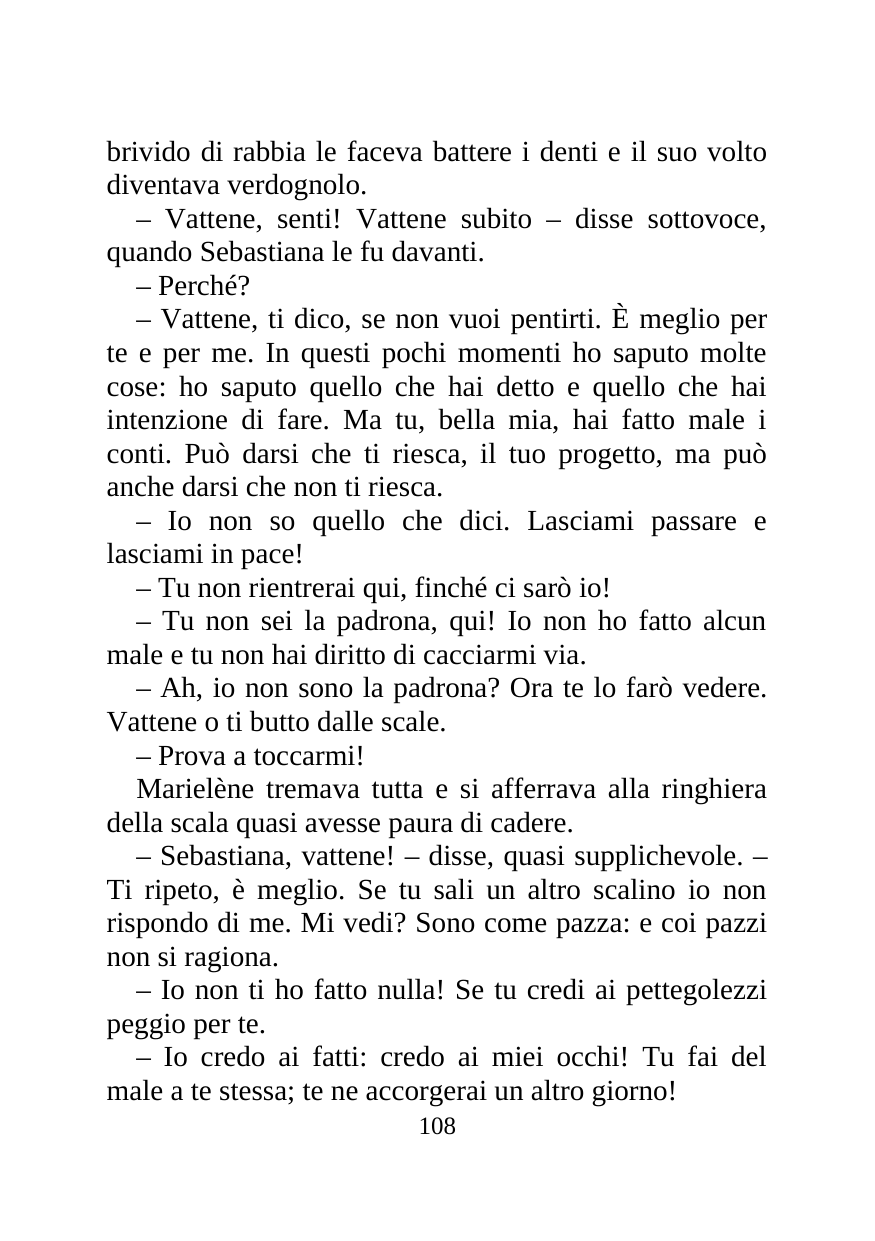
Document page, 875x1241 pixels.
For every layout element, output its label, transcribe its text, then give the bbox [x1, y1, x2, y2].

text – Vattene, senti! Vattene subito – disse sottovoce, quando Sebastiana le fu davanti. [106, 201, 768, 268]
text – Io non so quello che dici. Lasciami passare e lasciami in pace! [106, 503, 768, 570]
text – Sebastiana, vattene! – disse, quasi supplichevole. – Ti ripeto, è meglio. Se tu sali un altro scalino io non rispondo di me. Mi vedi? Sono come pazza: e coi pazzi non si ragiona. [106, 838, 768, 972]
text Marielène tremava tutta e si afferrava alla ringhiera della scala quasi avesse paura di cadere. [106, 771, 768, 838]
text – Tu non rientrerai qui, finché ci sarò io! [106, 570, 768, 603]
text – Tu non sei la padrona, qui! Io non ho fatto alcun male e tu non hai diritto di cacciarmi via. [106, 603, 768, 671]
text brivido di rabbia le faceva battere i denti e il suo volto diventava verdognolo. [106, 134, 768, 201]
text – Ah, io non sono la padrona? Ora te lo farò vedere. Vattene o ti butto dalle scale. [106, 671, 768, 738]
text – Perché? [106, 268, 768, 302]
text – Io non ti ho fatto nulla! Se tu credi ai pettegolezzi peggio per te. [106, 972, 768, 1039]
text – Vattene, ti dico, se non vuoi pentirti. È meglio per te e per me. In questi pochi momenti ho saputo molte cose: ho saputo quello che hai detto e quello che hai intenzione di fare. Ma tu, bella mia, hai fatto male i conti. Può darsi che ti riesca, il tuo progetto, ma può anche darsi che non ti riesca. [106, 302, 768, 503]
text – Io credo ai fatti: credo ai miei occhi! Tu fai del male a te stessa; te ne accorgerai un altro giorno! [106, 1039, 768, 1107]
text – Prova a toccarmi! [106, 738, 768, 771]
